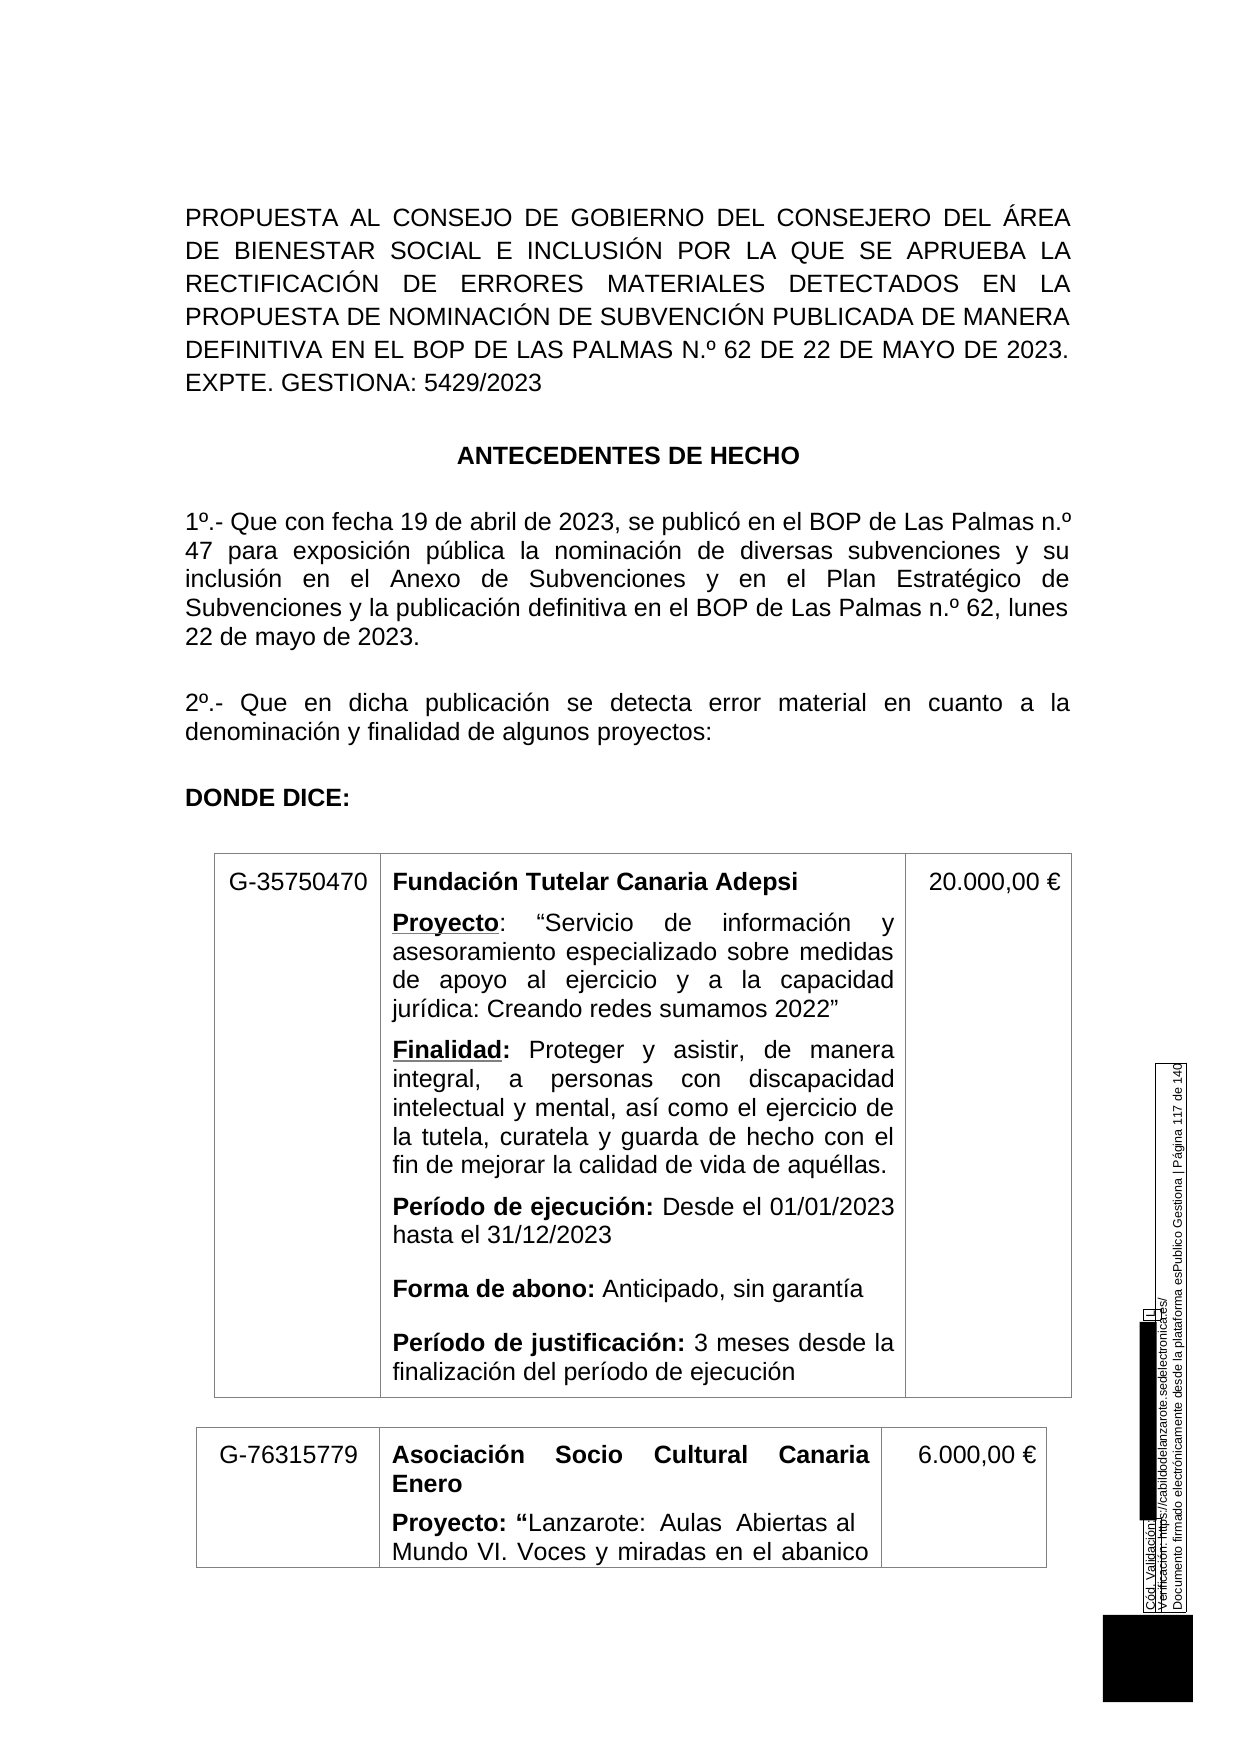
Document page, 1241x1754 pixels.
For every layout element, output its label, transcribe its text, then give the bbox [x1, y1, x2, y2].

text 2º.- Que en dicha publicación se detecta error material en cuanto a la denominación y finalidad de algunos proyectos: [185, 688, 1070, 746]
table_header G-35750470 [215, 854, 380, 1397]
table_header Asociación Socio Cultural Canaria Enero Proyecto: “Lanzarote: Aulas Abiertas al Mundo VI. Voces y miradas en el abanico [380, 1428, 881, 1567]
text Cód. Validación: [1144, 1520, 1155, 1612]
subtitle ANTECEDENTES DE HECHO [457, 441, 1088, 469]
text Documento firmado electrónicamente desde la plataforma esPublico Gestiona | Página 117 de 140 [1171, 1065, 1184, 1612]
text PROPUESTA AL CONSEJO DE GOBIERNO DEL CONSEJERO DEL ÁREA DE BIENESTAR SOCIAL E INCLUSIÓN POR LA QUE SE APRUEBA LA RECTIFICACIÓN DE ERRORES MATERIALES DETECTADOS EN LA PROPUESTA DE NOMINACIÓN DE SUBVENCIÓN PUBLICADA DE MANERA DEFINITIVA EN EL BOP DE LAS PALMAS N.º 62 DE 22 DE MAYO DE 2023. EXPTE. GESTIONA: 5429/2023 [185, 203, 1071, 397]
table_header 6.000,00 € [882, 1428, 1046, 1567]
table_header G-76315779 [197, 1428, 379, 1567]
table_header Fundación Tutelar Canaria Adepsi Proyecto: “Servicio de información y asesoramiento especializado sobre medidas de apoyo al ejercicio y a la capacidad jurídica: Creando redes sumamos 2022” Finalidad: Proteger y asistir, de manera integral, a personas con discapacidad intelectual y mental, así como el ejercicio de la tutela, curatela y guarda de hecho con el fin de mejorar la calidad de vida de aquéllas. Período de ejecución: Desde el 01/01/2023 hasta el 31/12/2023 Forma de abono: Anticipado, sin garantía Período de justificación: 3 meses desde la finalización del período de ejecución [381, 854, 905, 1397]
subtitle DONDE DICE: [185, 783, 1088, 812]
text 1º.- Que con fecha 19 de abril de 2023, se publicó en el BOP de Las Palmas n.º [185, 507, 1088, 536]
table_header 20.000,00 € [906, 854, 1071, 1397]
text L [1144, 1311, 1155, 1320]
text Verificación: https://cabildodelanzarote.sedelectronica.es/ [1156, 1065, 1169, 1612]
text 47 para exposición pública la nominación de diversas subvenciones y su inclusión en el Anexo de Subvenciones y en el Plan Estratégico de Subvenciones y la publicación definitiva en el BOP de Las Palmas n.º 62, lunes 22 de mayo de 2023. [185, 536, 1070, 651]
